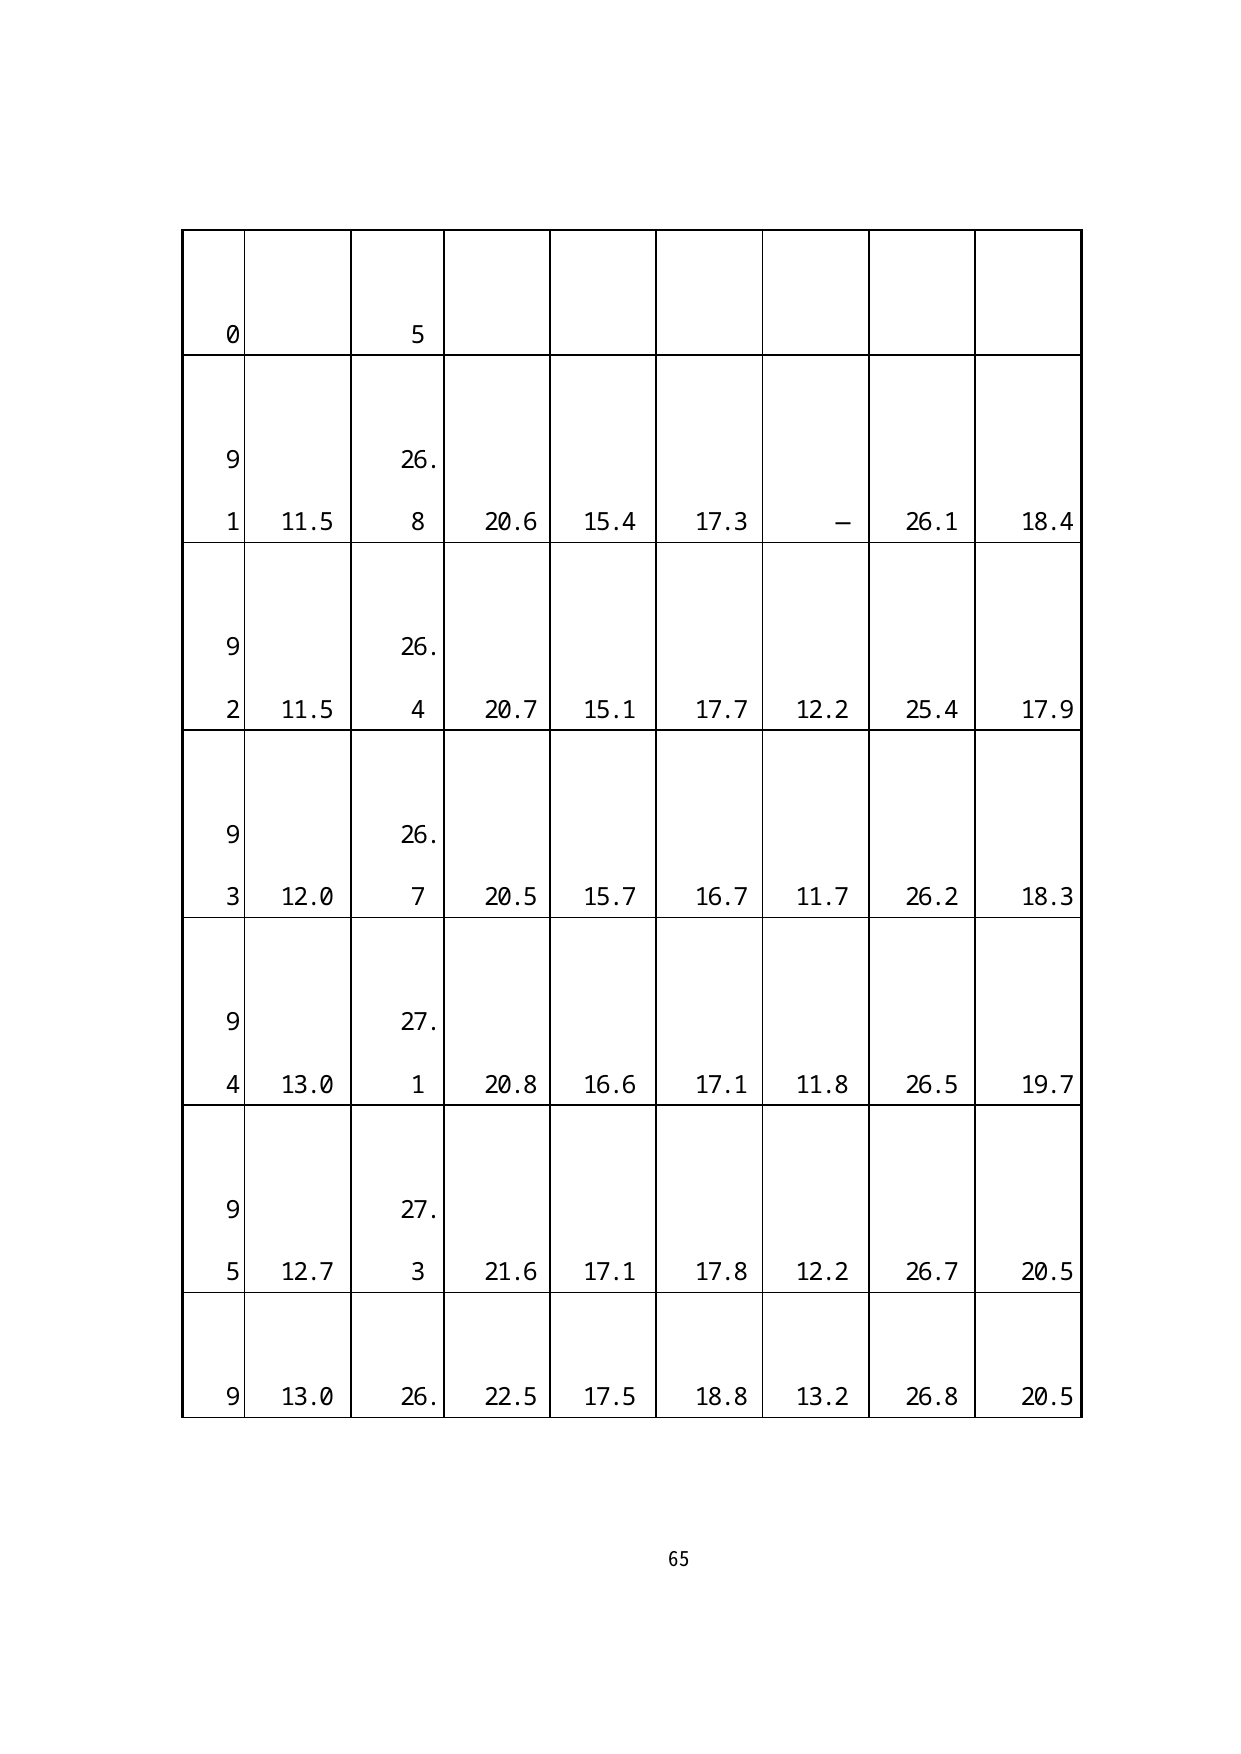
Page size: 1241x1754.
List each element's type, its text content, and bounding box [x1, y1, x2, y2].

table_cell 19.7 [976, 918, 1080, 1104]
table_cell 27.1 [352, 918, 443, 1104]
table_cell 15.1 [551, 543, 655, 729]
table_cell 9 [184, 1293, 244, 1417]
table_cell 13.0 [245, 918, 350, 1104]
table_cell 27.3 [352, 1106, 443, 1292]
table_cell [551, 231, 655, 354]
table_cell 95 [184, 1106, 244, 1292]
table_cell 20.5 [976, 1106, 1080, 1292]
table_cell 12.2 [763, 1106, 868, 1292]
table_cell 18.8 [657, 1293, 762, 1417]
table_cell 26.5 [870, 918, 974, 1104]
table_cell 0 [184, 231, 244, 354]
table_cell 17.5 [551, 1293, 655, 1417]
table_cell 93 [184, 731, 244, 917]
table_cell [976, 231, 1080, 354]
table_cell 26.7 [870, 1106, 974, 1292]
table_cell 26.7 [352, 731, 443, 917]
table_cell 26.8 [352, 356, 443, 542]
table_cell 26.2 [870, 731, 974, 917]
table_cell [763, 231, 868, 354]
table_cell 25.4 [870, 543, 974, 729]
table_cell [657, 231, 762, 354]
table_cell [445, 231, 549, 354]
table_cell 17.1 [657, 918, 762, 1104]
table_cell 18.4 [976, 356, 1080, 542]
table_cell 20.5 [445, 731, 549, 917]
table_cell 17.3 [657, 356, 762, 542]
table_cell 26.4 [352, 543, 443, 729]
table_cell 16.7 [657, 731, 762, 917]
table_cell — [763, 356, 868, 542]
table_cell 16.6 [551, 918, 655, 1104]
table_cell 11.5 [245, 543, 350, 729]
table_cell [245, 231, 350, 354]
table_cell 92 [184, 543, 244, 729]
table_cell 91 [184, 356, 244, 542]
table_cell 17.1 [551, 1106, 655, 1292]
table_cell 12.7 [245, 1106, 350, 1292]
table_cell 5 [352, 231, 443, 354]
table_cell 21.6 [445, 1106, 549, 1292]
table_cell 26. [352, 1293, 443, 1417]
table_cell 20.5 [976, 1293, 1080, 1417]
table_cell 12.2 [763, 543, 868, 729]
table_cell 11.5 [245, 356, 350, 542]
table_cell 22.5 [445, 1293, 549, 1417]
table_cell 26.1 [870, 356, 974, 542]
table_cell [870, 231, 974, 354]
table_cell 15.4 [551, 356, 655, 542]
table_cell 26.8 [870, 1293, 974, 1417]
table_cell 20.8 [445, 918, 549, 1104]
table_cell 11.7 [763, 731, 868, 917]
table_cell 11.8 [763, 918, 868, 1104]
table_cell 13.2 [763, 1293, 868, 1417]
table_cell 17.7 [657, 543, 762, 729]
table_cell 15.7 [551, 731, 655, 917]
table_cell 94 [184, 918, 244, 1104]
table_cell 12.0 [245, 731, 350, 917]
table_cell 13.0 [245, 1293, 350, 1417]
table_cell 18.3 [976, 731, 1080, 917]
table_cell 20.7 [445, 543, 549, 729]
table_cell 20.6 [445, 356, 549, 542]
table_cell 17.9 [976, 543, 1080, 729]
table_cell 17.8 [657, 1106, 762, 1292]
